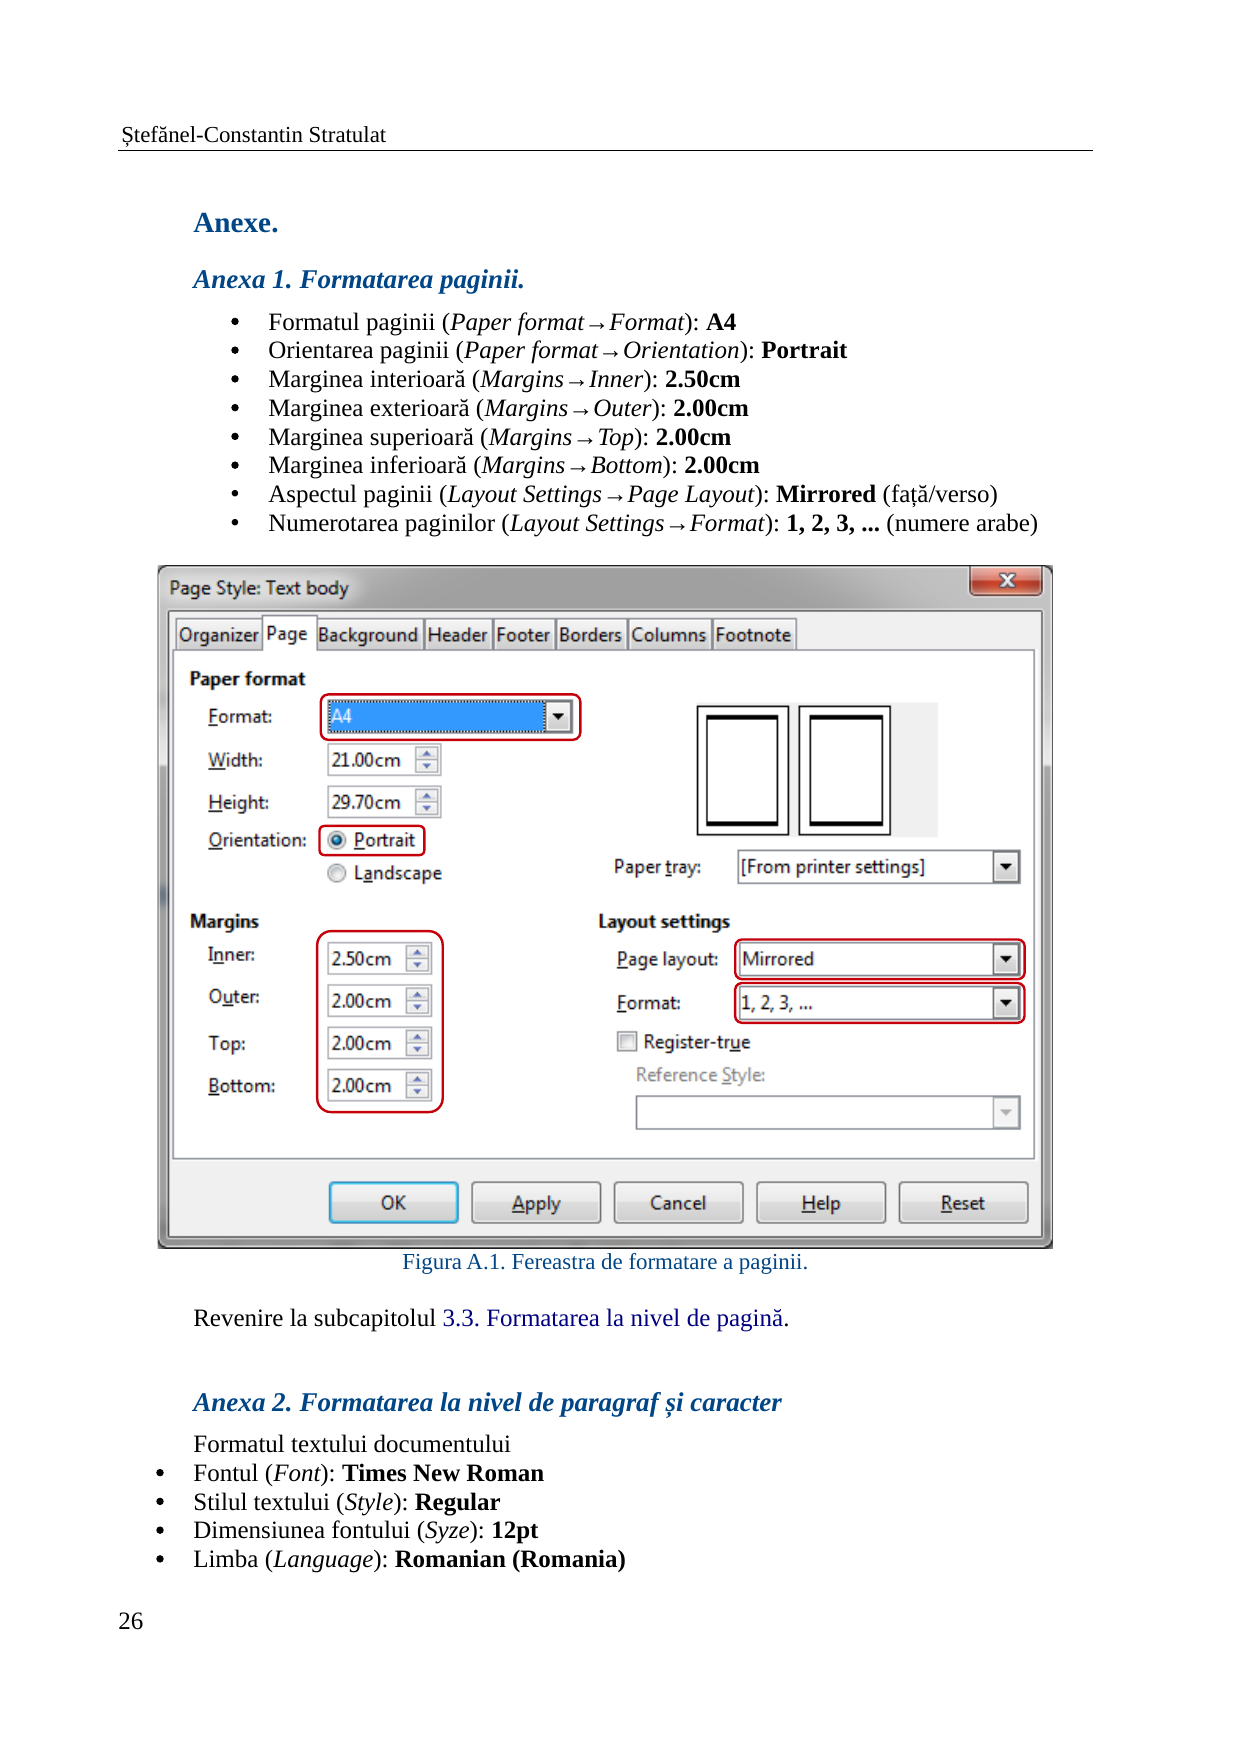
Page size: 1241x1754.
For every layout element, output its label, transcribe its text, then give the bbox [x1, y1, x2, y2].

text Figura A.1. Fereastra de formatare a paginii. [118, 1249, 1092, 1275]
subtitle Anexe. [118, 205, 1093, 238]
list Fontul (Font): Times New Roman [156, 1458, 1093, 1487]
subtitle Formatarea paginii. [193, 263, 1093, 294]
list Formatul paginii (Paper format→Format): A4 [231, 307, 1093, 336]
list Dimensiunea fontului (Syze): 12pt [156, 1516, 1093, 1544]
list Limba (Language): Romanian (Romania) [156, 1544, 1093, 1573]
list Orientarea paginii (Paper format→Orientation): Portrait [231, 336, 1093, 364]
text Revenire la subcapitolul 3.3. Formatarea la nivel de pagină. [118, 1303, 1093, 1332]
picture [157, 565, 1053, 1249]
subtitle Formatarea la nivel de paragraf și caracter [193, 1386, 1093, 1417]
list Marginea inferioară (Margins→Bottom): 2.00cm [231, 451, 1093, 479]
list Marginea superioară (Margins→Top): 2.00cm [231, 422, 1093, 451]
list Aspectul paginii (Layout Settings→Page Layout): Mirrored (față/verso) [231, 479, 1093, 508]
list Marginea interioară (Margins→Inner): 2.50cm [231, 364, 1093, 393]
list Marginea exterioară (Margins→Outer): 2.00cm [231, 393, 1093, 422]
list Numerotarea paginilor (Layout Settings→Format): 1, 2, 3, ... (numere arabe) [231, 508, 1093, 537]
text Formatul textului documentului [118, 1429, 1093, 1458]
list Stilul textului (Style): Regular [156, 1487, 1093, 1516]
